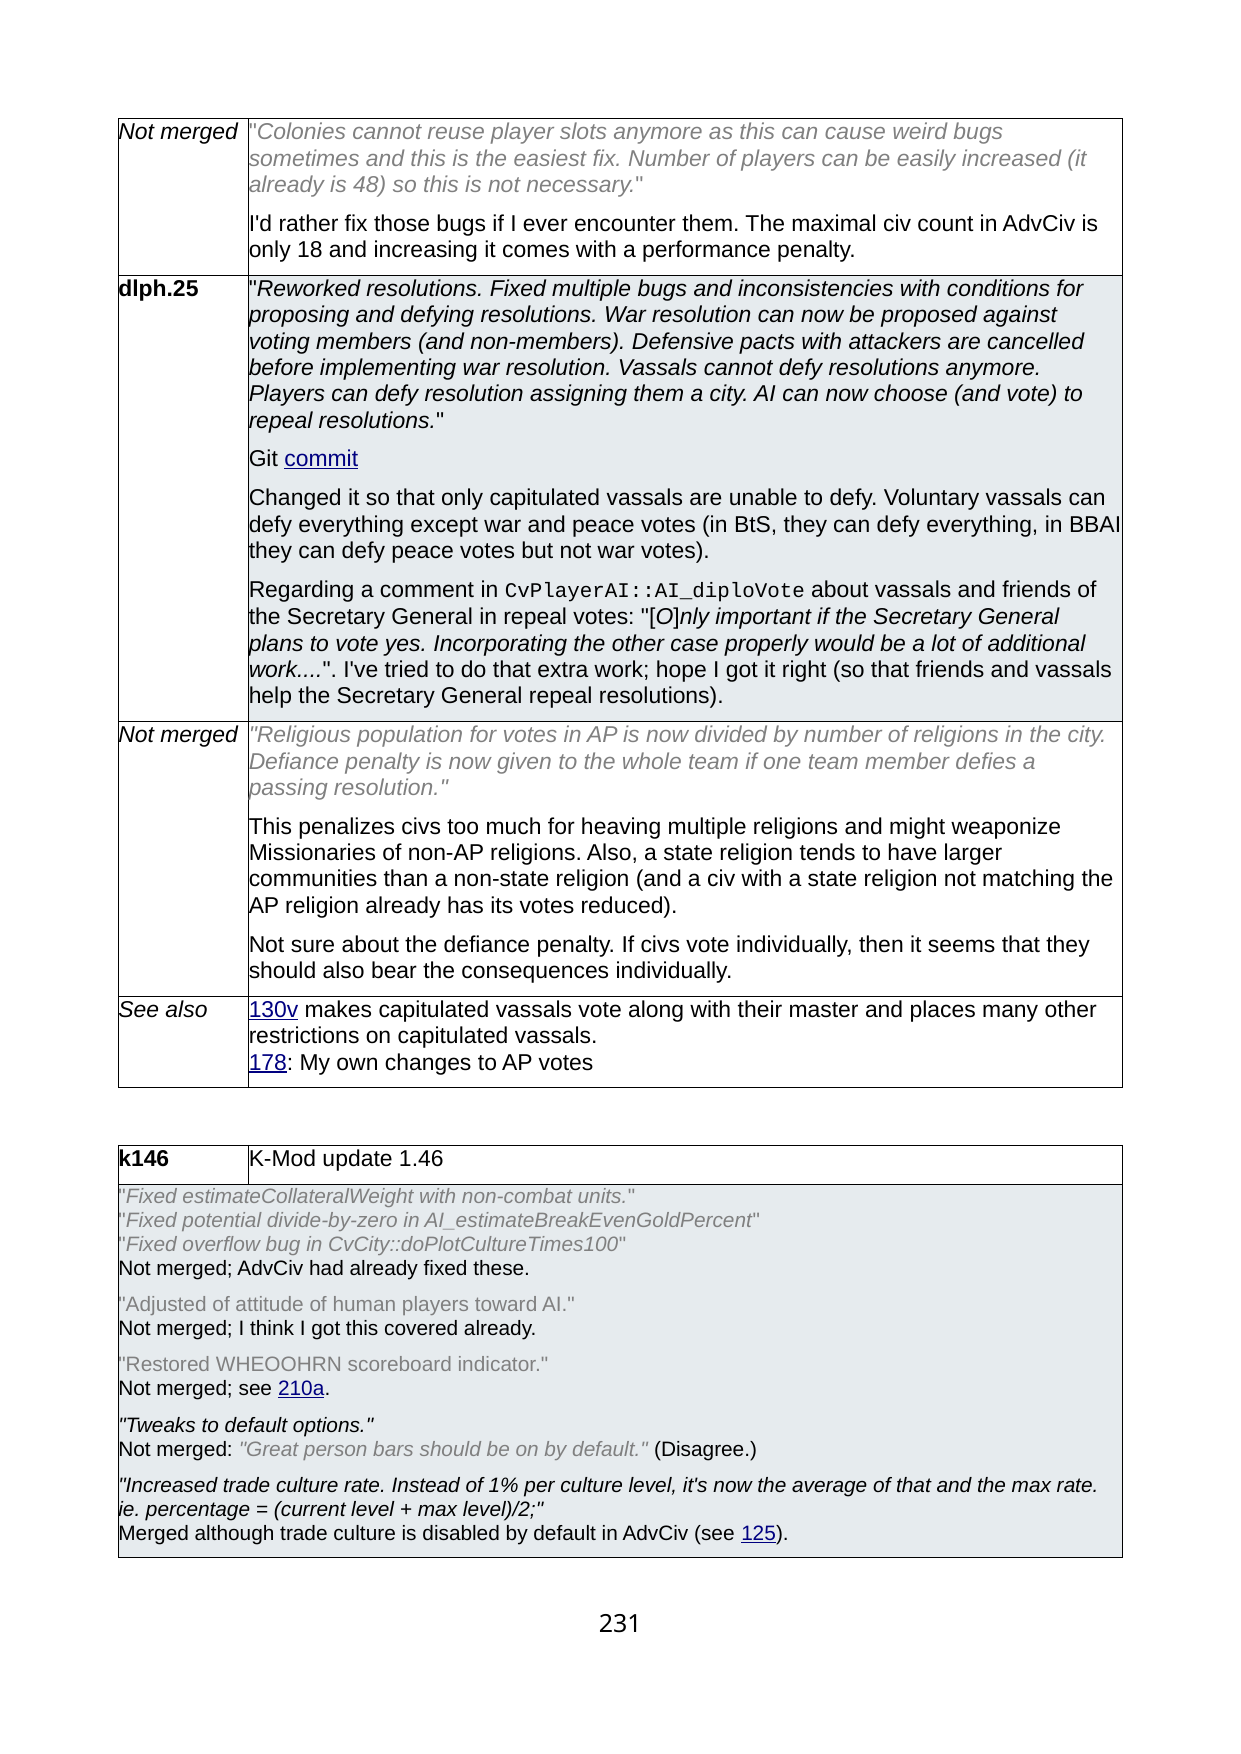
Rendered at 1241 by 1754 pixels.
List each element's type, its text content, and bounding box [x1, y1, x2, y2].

table_cell Not merged [119, 722, 248, 996]
table_cell "Religious population for votes in AP is now divided by number of religions in the city. Defiance penalty is now given to the whole team if one team member defies a passing resolution." This penalizes civs too much for heaving multiple religions and might weaponize Missionaries of non-AP religions. Also, a state religion tends to have larger communities than a non-state religion (and a civ with a state religion not matching the AP religion already has its votes reduced). Not sure about the defiance penalty. If civs vote individually, then it seems that they should also bear the consequences individually. [249, 722, 1122, 996]
table_cell "Colonies cannot reuse player slots anymore as this can cause weird bugs sometimes and this is the easiest fix. Number of players can be easily increased (it already is 48) so this is not necessary." I'd rather fix those bugs if I ever encounter them. The maximal civ count in AdvCiv is only 18 and increasing it comes with a performance penalty. [249, 119, 1122, 275]
table_cell "Fixed estimateCollateralWeight with non-combat units." "Fixed potential divide-by-zero in AI_estimateBreakEvenGoldPercent" "Fixed overflow bug in CvCity::doPlotCultureTimes100" Not merged; AdvCiv had already fixed these. "Adjusted of attitude of human players toward AI." Not merged; I think I got this covered already. "Restored WHEOOHRN scoreboard indicator." Not merged; see 210a. "Tweaks to default options." Not merged: "Great person bars should be on by default." (Disagree.) "Increased trade culture rate. Instead of 1% per culture level, it's now the average of that and the max rate. ie. percentage = (current level + max level)/2;" Merged although trade culture is disabled by default in AdvCiv (see 125). [119, 1185, 1122, 1557]
table_cell "Reworked resolutions. Fixed multiple bugs and inconsistencies with conditions for proposing and defying resolutions. War resolution can now be proposed against voting members (and non-members). Defensive pacts with attackers are cancelled before implementing war resolution. Vassals cannot defy resolutions anymore. Players can defy resolution assigning them a city. AI can now choose (and vote) to repeal resolutions." Git commit Changed it so that only capitulated vassals are unable to defy. Voluntary vassals can defy everything except war and peace votes (in BtS, they can defy everything, in BBAI they can defy peace votes but not war votes). Regarding a comment in CvPlayerAI::AI_diploVote about vassals and friends of the Secretary General in repeal votes: "[O]nly important if the Secretary General plans to vote yes. Incorporating the other case properly would be a lot of additional work....". I've tried to do that extra work; hope I got it right (so that friends and vassals help the Secretary General repeal resolutions). [249, 276, 1122, 721]
table_cell See also [119, 997, 248, 1087]
table_cell dlph.25 [119, 276, 248, 721]
table_cell 130v makes capitulated vassals vote along with their master and places many other restrictions on capitulated vassals. 178: My own changes to AP votes [249, 997, 1122, 1087]
table_header K-Mod update 1.46 [249, 1146, 1122, 1184]
table_header k146 [119, 1146, 248, 1184]
table_cell Not merged [119, 119, 248, 275]
